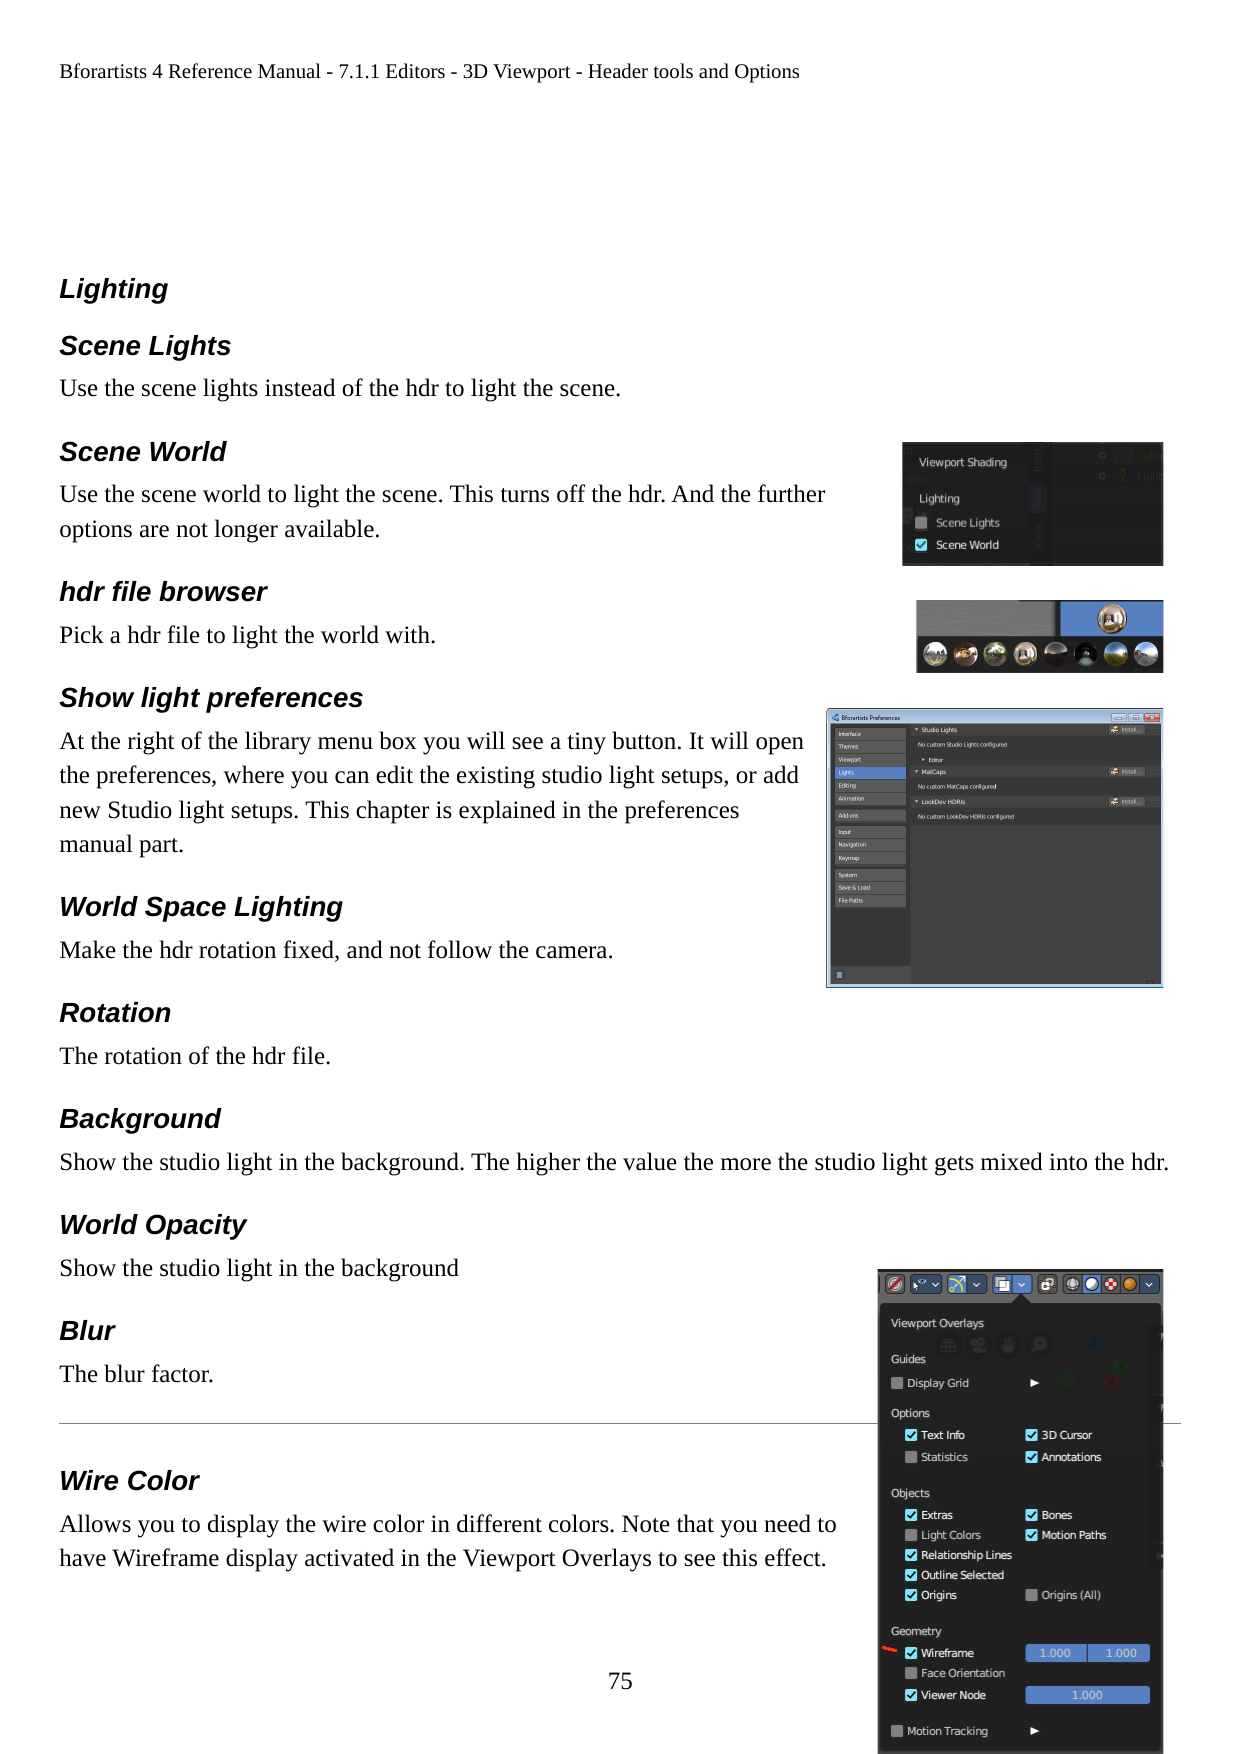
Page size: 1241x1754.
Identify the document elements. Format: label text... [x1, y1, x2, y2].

subtitle [1164, 891, 1181, 923]
text Show the studio light in the background [59, 1253, 1181, 1282]
subtitle Scene World [59, 435, 1181, 467]
text Use the scene world to light the scene. This turns off the hdr. And the further options are not longer available. [59, 479, 902, 543]
text The blur factor. [59, 1359, 877, 1388]
subtitle Wire Color [59, 1465, 877, 1497]
text [1164, 1359, 1181, 1388]
text At the right of the library menu box you will see a tiny button. It will open the preferences, where you can edit the existing studio light setups, or add new Studio light setups. This chapter is explained in the preferences manual part. [59, 726, 826, 858]
text Use the scene lights instead of the hdr to light the scene. [59, 373, 1181, 402]
picture [877, 1269, 1164, 1754]
subtitle Rotation [59, 997, 1181, 1029]
picture [916, 600, 1164, 673]
text Show the studio light in the background. The higher the value the more the studio light gets mixed into the hdr. [59, 1147, 1181, 1176]
text The rotation of the hdr file. [59, 1041, 1181, 1070]
subtitle World Space Lighting [59, 891, 826, 923]
subtitle Background [59, 1103, 1181, 1134]
subtitle Lighting [59, 272, 1181, 304]
subtitle Show light preferences [59, 681, 1181, 713]
subtitle Scene Lights [59, 329, 1181, 361]
subtitle [1164, 1314, 1181, 1346]
subtitle hdr file browser [59, 576, 1181, 607]
picture [902, 442, 1164, 566]
text Pick a hdr file to light the world with. [59, 620, 916, 649]
subtitle Blur [59, 1314, 877, 1346]
text Allows you to display the wire color in different colors. Note that you need to have Wireframe display activated in the Viewport Overlays to see this effect. [59, 1509, 877, 1572]
subtitle World Opacity [59, 1209, 1181, 1241]
subtitle [1164, 1465, 1181, 1497]
text Make the hdr rotation fixed, and not follow the camera. [59, 935, 826, 964]
picture [826, 708, 1164, 988]
